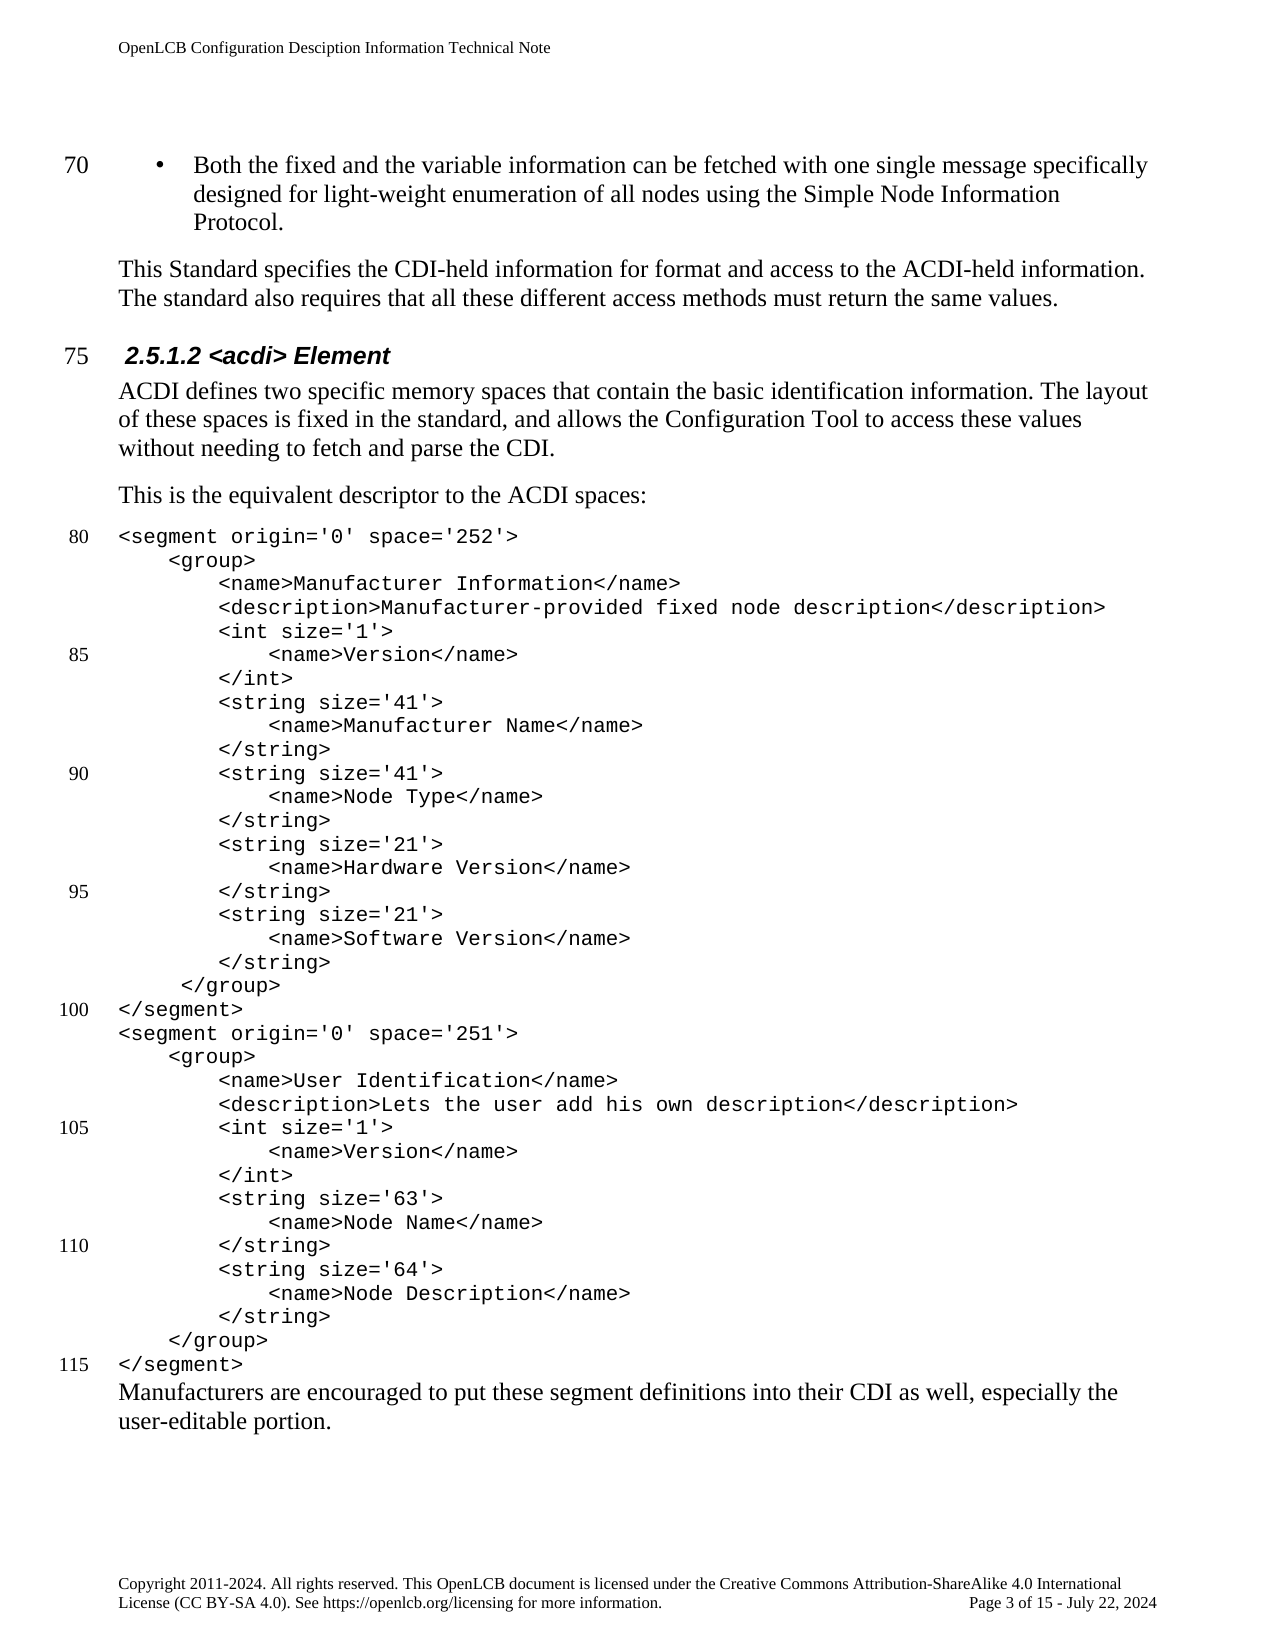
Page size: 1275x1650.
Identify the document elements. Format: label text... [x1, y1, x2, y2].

text </string> [118, 1306, 1157, 1330]
text </string> [118, 739, 1157, 763]
text <string size='21'> [118, 904, 1157, 928]
text <name>Node Description</name> [118, 1283, 1157, 1306]
text <name>Node Type</name> [118, 786, 1157, 810]
text <name>Hardware Version</name> [118, 857, 1157, 881]
text <string size='41'> [118, 763, 1157, 786]
text Manufacturers are encouraged to put these segment definitions into their CDI as well, especially the user-editable portion. [118, 1377, 1157, 1435]
text <name>Node Name</name> [118, 1212, 1157, 1236]
text <int size='1'> [118, 1117, 1157, 1141]
text <name>Manufacturer Information</name> [118, 573, 1157, 597]
text </string> [118, 952, 1157, 975]
text </string> [118, 1236, 1157, 1259]
text </int> [118, 1164, 1157, 1188]
text <name>Software Version</name> [118, 928, 1157, 952]
text <name>Manufacturer Name</name> [118, 715, 1157, 739]
text This Standard specifies the CDI-held information for format and access to the ACDI-held information. The standard also requires that all these different access methods must return the same values. [118, 254, 1157, 311]
text <group> [118, 550, 1157, 573]
text <segment origin='0' space='251'> [118, 1023, 1157, 1046]
text </int> [118, 668, 1157, 692]
subtitle <acdi> Element [118, 341, 1157, 370]
text </string> [118, 881, 1157, 904]
text </group> [118, 975, 1157, 999]
text <string size='21'> [118, 833, 1157, 857]
text </segment> [118, 999, 1157, 1023]
text </segment> [118, 1354, 1157, 1377]
text <description>Manufacturer-provided fixed node description</description> [118, 597, 1157, 621]
text <name>Version</name> [118, 644, 1157, 668]
text </group> [118, 1330, 1157, 1354]
text <int size='1'> [118, 621, 1157, 644]
text <name>Version</name> [118, 1141, 1157, 1164]
text <string size='41'> [118, 692, 1157, 715]
text <description>Lets the user add his own description</description> [118, 1094, 1157, 1117]
text This is the equivalent descriptor to the ACDI spaces: [118, 480, 1157, 508]
text </string> [118, 810, 1157, 833]
list Both the fixed and the variable information can be fetched with one single message specifically designed for light-weight enumeration of all nodes using the Simple Node Information Protocol. [156, 150, 1157, 236]
text <name>User Identification</name> [118, 1070, 1157, 1094]
text ACDI defines two specific memory spaces that contain the basic identification information. The layout of these spaces is fixed in the standard, and allows the Configuration Tool to access these values without needing to fetch and parse the CDI. [118, 376, 1157, 462]
text <string size='64'> [118, 1259, 1157, 1283]
text <segment origin='0' space='252'> [118, 526, 1157, 550]
text <string size='63'> [118, 1188, 1157, 1212]
text <group> [118, 1046, 1157, 1070]
